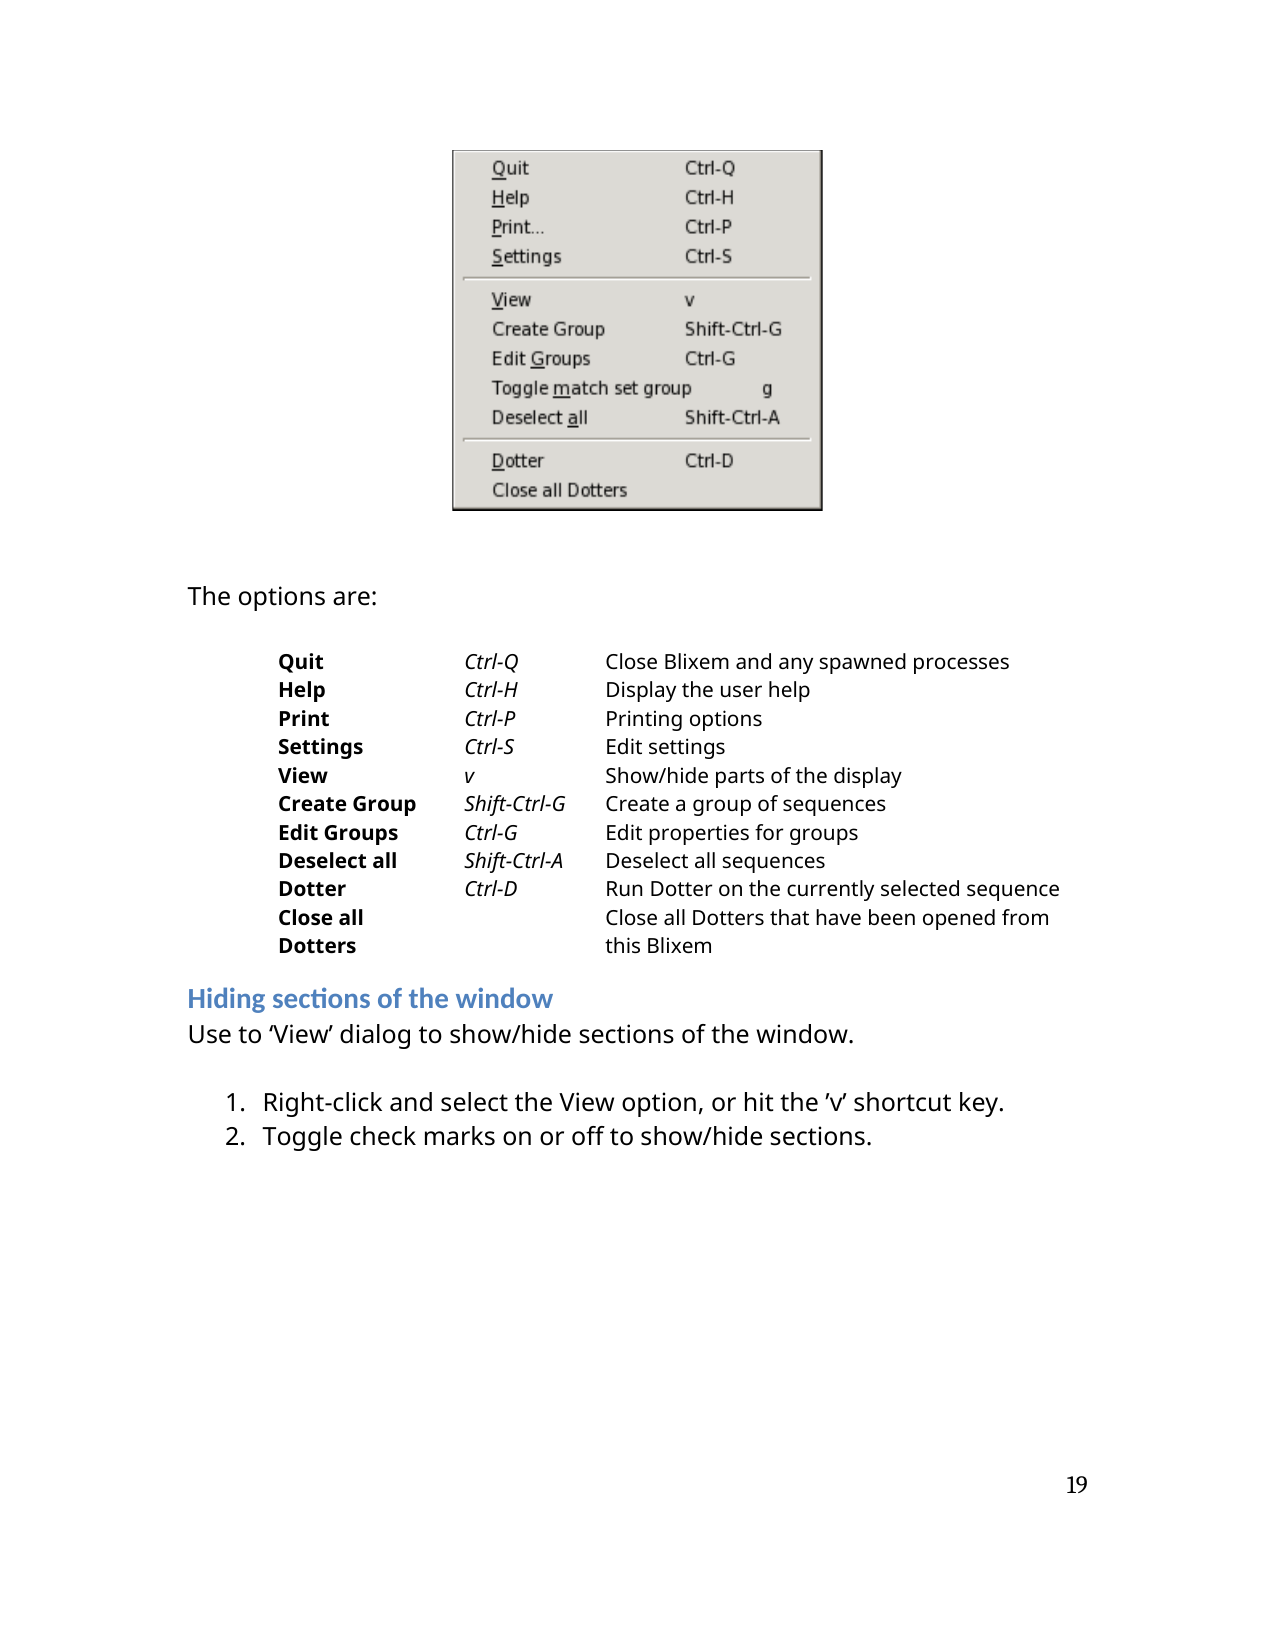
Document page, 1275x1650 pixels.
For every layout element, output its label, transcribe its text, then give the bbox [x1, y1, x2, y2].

table_cell Create a group of sequences [594, 789, 1098, 818]
table_cell Edit properties for groups [594, 818, 1098, 846]
table_cell Close all Dotters that have been opened from this Blixem [594, 903, 1098, 960]
table_cell Edit settings [594, 732, 1098, 761]
table_cell Shift-Ctrl-A [453, 846, 594, 874]
table_cell v [453, 761, 594, 789]
table_header Close Blixem and any spawned processes [594, 647, 1098, 675]
text The options are: [187, 579, 1087, 613]
list Right-click and select the View option, or hit the ’v’ shortcut key. [225, 1084, 1087, 1118]
list Toggle check marks on or off to show/hide sections. [225, 1118, 1087, 1152]
table_cell Shift-Ctrl-G [453, 789, 594, 818]
table_cell Ctrl-G [453, 818, 594, 846]
subtitle Hiding sections of the window [187, 981, 1087, 1016]
table_cell Ctrl-S [453, 732, 594, 761]
text Use to ‘View’ dialog to show/hide sections of the window. [187, 1016, 1087, 1050]
table_cell Deselect all [267, 846, 453, 874]
table_cell Dotter [267, 875, 453, 903]
table_cell Display the user help [594, 675, 1098, 704]
picture [452, 150, 823, 511]
table_cell Ctrl-P [453, 704, 594, 732]
table_cell Run Dotter on the currently selected sequence [594, 875, 1098, 903]
table_cell Close all Dotters [267, 903, 453, 960]
table_cell Settings [267, 732, 453, 761]
table_cell Edit Groups [267, 818, 453, 846]
table_header Ctrl-Q [453, 647, 594, 675]
table_cell [453, 903, 594, 960]
table_cell Deselect all sequences [594, 846, 1098, 874]
table_cell Ctrl-D [453, 875, 594, 903]
table_cell Help [267, 675, 453, 704]
table_header Quit [267, 647, 453, 675]
table_cell Show/hide parts of the display [594, 761, 1098, 789]
table_cell Printing options [594, 704, 1098, 732]
table_cell Create Group [267, 789, 453, 818]
table_cell View [267, 761, 453, 789]
table_cell Print [267, 704, 453, 732]
table_cell Ctrl-H [453, 675, 594, 704]
